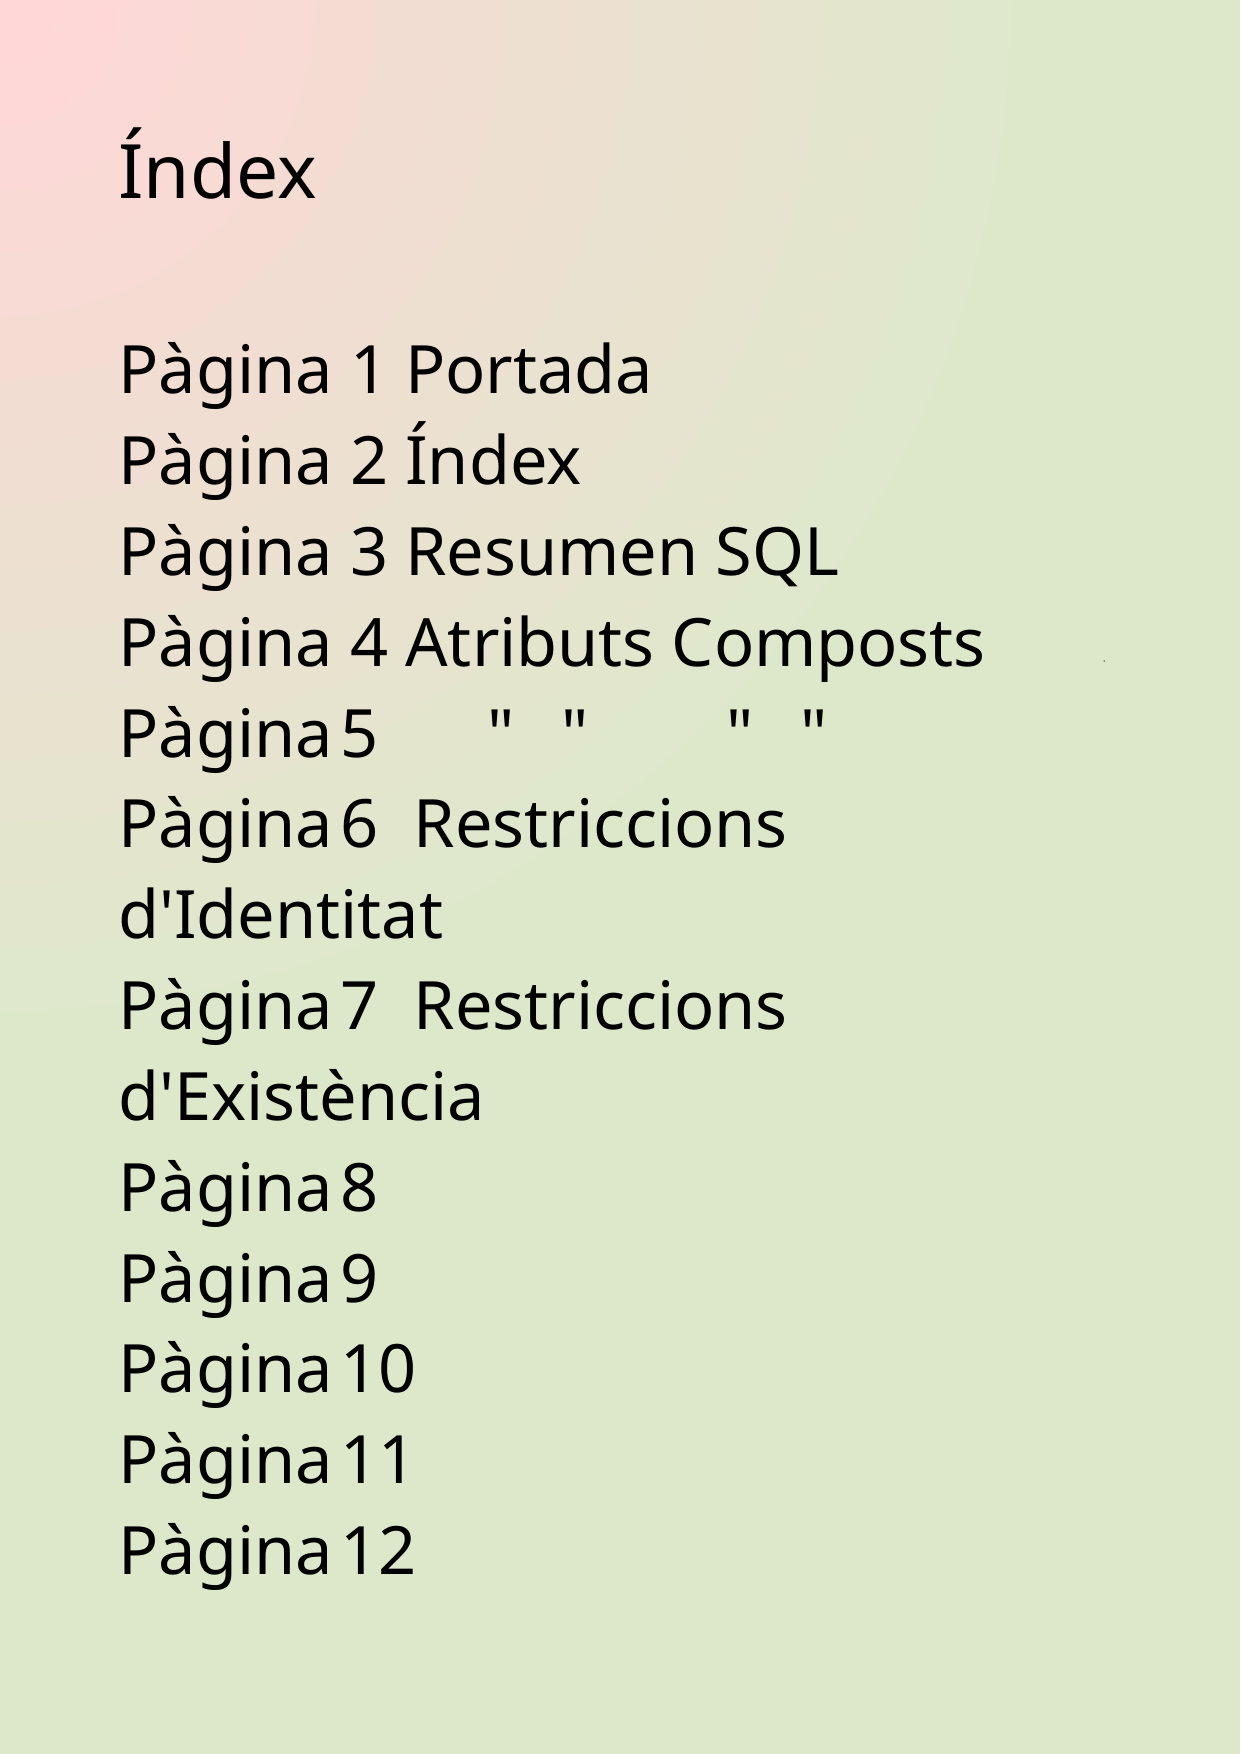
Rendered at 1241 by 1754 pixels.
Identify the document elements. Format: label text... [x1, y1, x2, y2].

text Pàgina 11 [118, 1412, 1122, 1503]
text Pàgina 10 [118, 1322, 1122, 1412]
text Índex [118, 118, 1122, 220]
text Pàgina 4 Atributs Composts [118, 595, 1122, 686]
text Pàgina 7 Restriccions d'Existència [118, 958, 1122, 1140]
text Pàgina 9 [118, 1231, 1122, 1322]
text Pàgina 5 " " " " [118, 686, 1122, 777]
text Pàgina 2 Índex [118, 413, 1122, 504]
text Pàgina 3 Resumen SQL [118, 504, 1122, 595]
text Pàgina 1 Portada [118, 322, 1122, 413]
text Pàgina 12 [118, 1503, 1122, 1594]
text Pàgina 8 [118, 1140, 1122, 1231]
text Pàgina 6 Restriccions d'Identitat [118, 777, 1122, 958]
